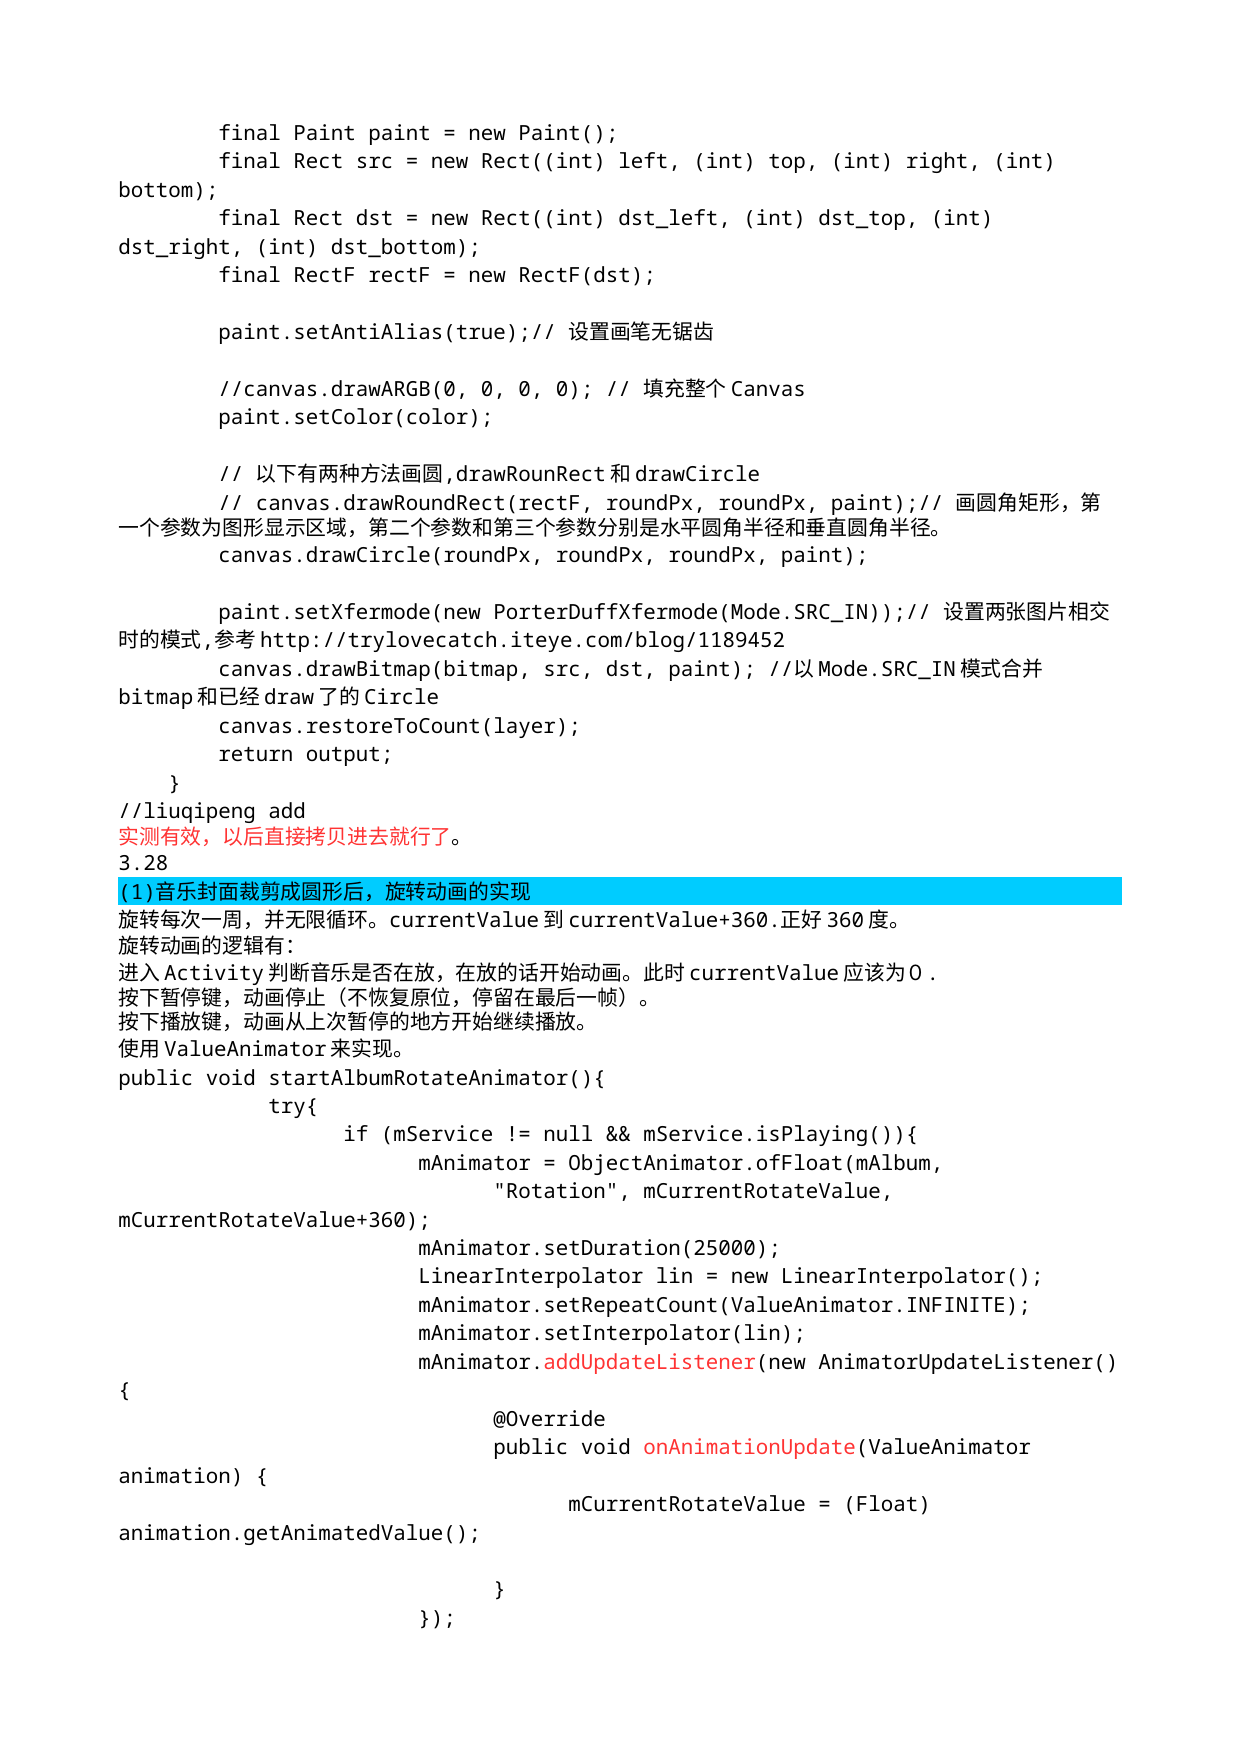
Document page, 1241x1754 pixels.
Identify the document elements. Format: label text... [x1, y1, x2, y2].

text 旋转每次一周，并无限循环。currentValue到currentValue+360.正好360度。 [118, 905, 1122, 934]
text // 以下有两种方法画圆,drawRounRect和drawCircle [118, 459, 1122, 488]
text mAnimator = ObjectAnimator.ofFloat(mAlbum, [118, 1148, 1122, 1176]
text if (mService != null && mService.isPlaying()){ [118, 1119, 1122, 1148]
text 按下暂停键，动画停止（不恢复原位，停留在最后一帧）。 [118, 986, 1122, 1010]
text 进入Activity判断音乐是否在放，在放的话开始动画。此时currentValue应该为０. [118, 958, 1122, 986]
text public void startAlbumRotateAnimator(){ [118, 1063, 1122, 1091]
text mAnimator.addUpdateListener(new AnimatorUpdateListener() { [118, 1347, 1122, 1404]
text paint.setXfermode(new PorterDuffXfermode(Mode.SRC_IN));// 设置两张图片相交时的模式,参考http://trylovecatch.iteye.com/blog/1189452 [118, 597, 1122, 654]
text //liuqipeng add [118, 796, 1122, 824]
text try{ [118, 1091, 1122, 1119]
text } [118, 768, 1122, 796]
text 旋转动画的逻辑有： [118, 934, 1122, 958]
text final RectF rectF = new RectF(dst); [118, 260, 1122, 289]
text final Rect src = new Rect((int) left, (int) top, (int) right, (int) bottom); [118, 147, 1122, 203]
text @Override [118, 1404, 1122, 1432]
text canvas.drawCircle(roundPx, roundPx, roundPx, paint); [118, 540, 1122, 569]
text mAnimator.setRepeatCount(ValueAnimator.INFINITE); [118, 1290, 1122, 1318]
text //canvas.drawARGB(0, 0, 0, 0); // 填充整个Canvas [118, 374, 1122, 402]
text 按下播放键，动画从上次暂停的地方开始继续播放。 [118, 1010, 1122, 1034]
text final Paint paint = new Paint(); [118, 118, 1122, 147]
text paint.setColor(color); [118, 402, 1122, 431]
text "Rotation", mCurrentRotateValue, mCurrentRotateValue+360); [118, 1176, 1122, 1233]
text 3.28 [118, 848, 1122, 877]
text }); [118, 1603, 1122, 1631]
text // canvas.drawRoundRect(rectF, roundPx, roundPx, paint);// 画圆角矩形，第一个参数为图形显示区域，第二个参数和第三个参数分别是水平圆角半径和垂直圆角半径。 [118, 488, 1122, 540]
text mAnimator.setInterpolator(lin); [118, 1318, 1122, 1347]
text 使用ValueAnimator来实现。 [118, 1034, 1122, 1063]
text canvas.drawBitmap(bitmap, src, dst, paint); //以Mode.SRC_IN模式合并bitmap和已经draw了的Circle [118, 654, 1122, 711]
text mCurrentRotateValue = (Float) animation.getAnimatedValue(); [118, 1489, 1122, 1546]
text public void onAnimationUpdate(ValueAnimator animation) { [118, 1432, 1122, 1489]
text (1)音乐封面裁剪成圆形后，旋转动画的实现 [118, 877, 1122, 905]
text return output; [118, 739, 1122, 768]
text } [118, 1574, 1122, 1603]
text paint.setAntiAlias(true);// 设置画笔无锯齿 [118, 317, 1122, 346]
text mAnimator.setDuration(25000); [118, 1233, 1122, 1262]
text canvas.restoreToCount(layer); [118, 711, 1122, 739]
text final Rect dst = new Rect((int) dst_left, (int) dst_top, (int) dst_right, (int) dst_bottom); [118, 203, 1122, 260]
text LinearInterpolator lin = new LinearInterpolator(); [118, 1262, 1122, 1290]
text 实测有效，以后直接拷贝进去就行了。 [118, 824, 1122, 848]
